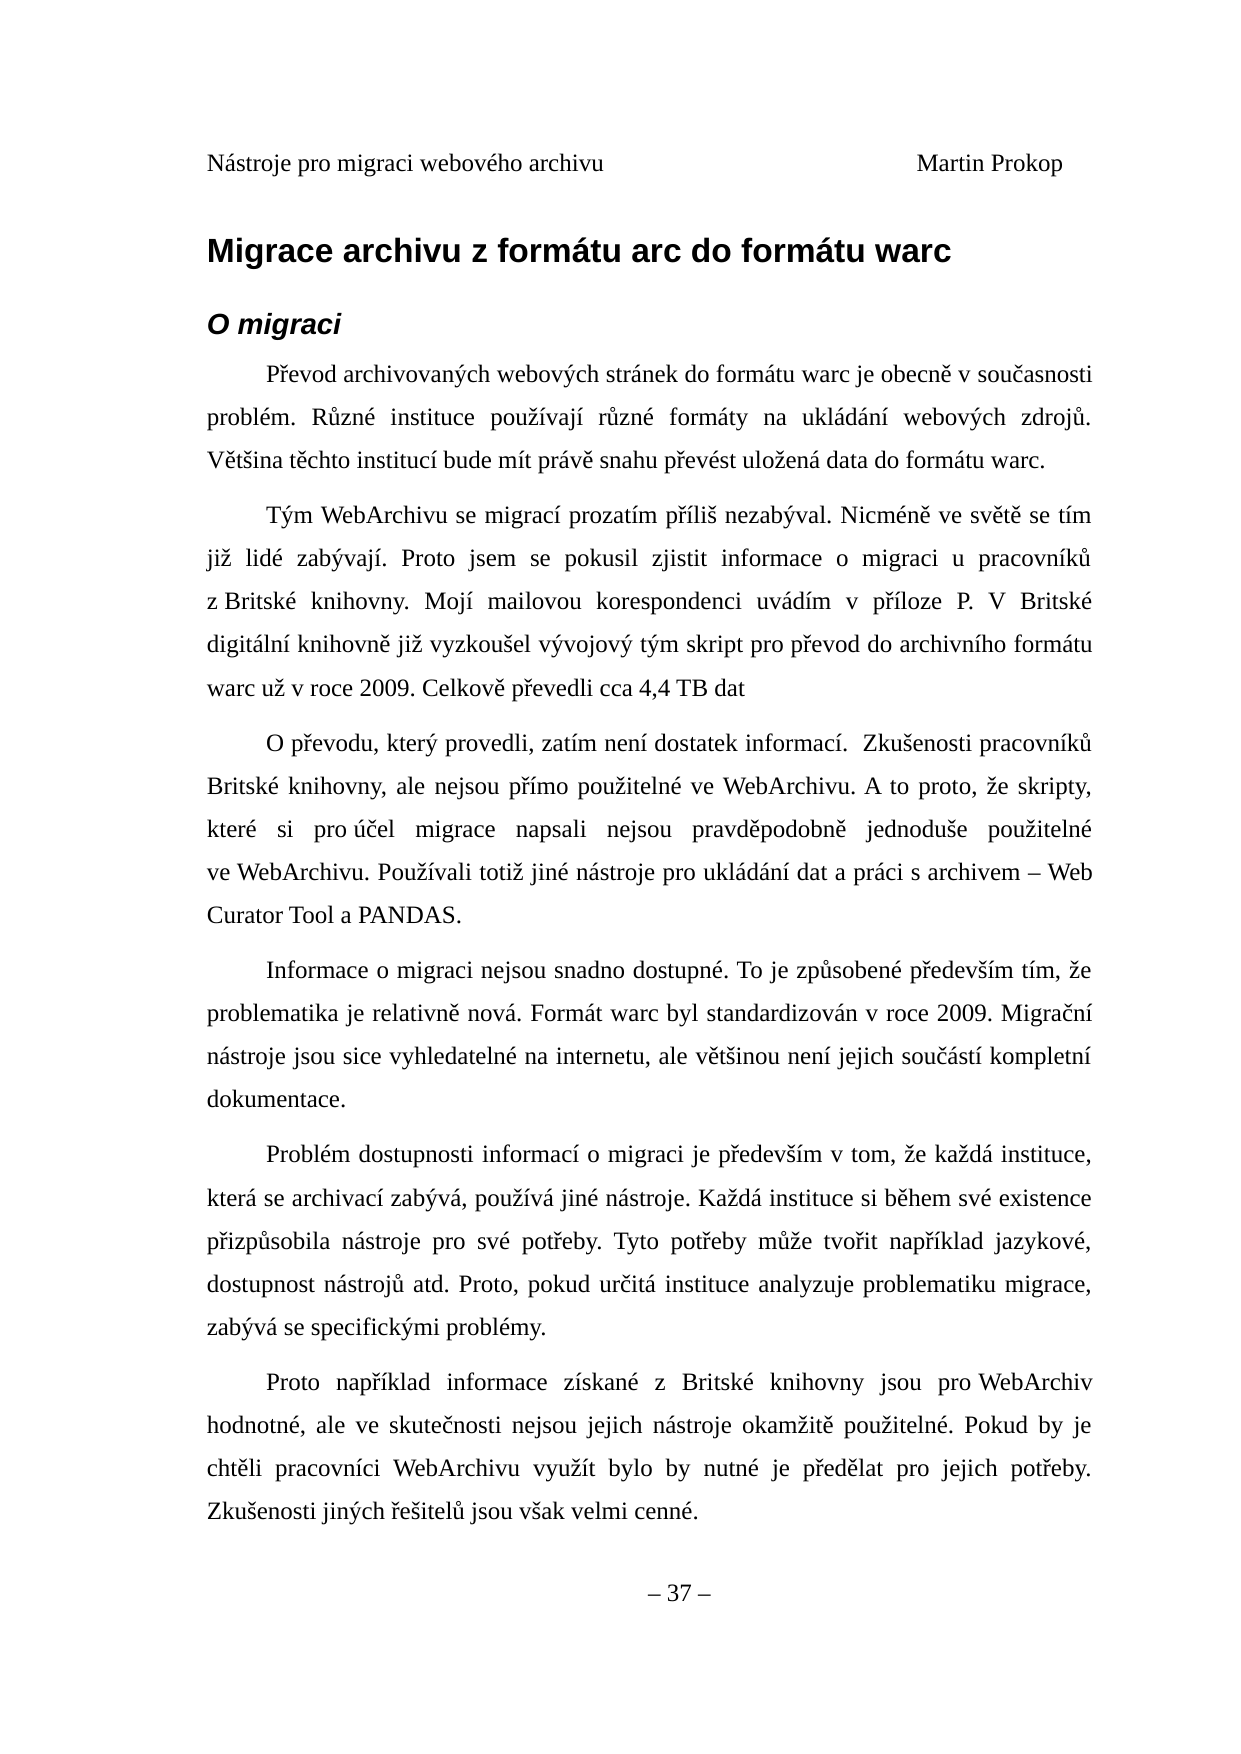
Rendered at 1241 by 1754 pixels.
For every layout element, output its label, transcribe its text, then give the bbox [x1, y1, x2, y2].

text O převodu, který provedli, zatím není dostatek informací. Zkušenosti pracovníků Britské knihovny, ale nejsou přímo použitelné ve WebArchivu. A to proto, že skripty, které si pro účel migrace napsali nejsou pravděpodobně jednoduše použitelné ve WebArchivu. Používali totiž jiné nástroje pro ukládání dat a práci s archivem – Web Curator Tool a PANDAS. [207, 728, 1093, 929]
subtitle Migrace archivu z formátu arc do formátu warc [207, 231, 1093, 269]
text Tým WebArchivu se migrací prozatím příliš nezabýval. Nicméně ve světě se tím již lidé zabývají. Proto jsem se pokusil zjistit informace o migraci u pracovníků z Britské knihovny. Mojí mailovou korespondenci uvádím v příloze P. V Britské digitální knihovně již vyzkoušel vývojový tým skript pro převod do archivního formátu warc už v roce 2009. Celkově převedli cca 4,4 TB dat [207, 500, 1093, 701]
text Informace o migraci nejsou snadno dostupné. To je způsobené především tím, že problematika je relativně nová. Formát warc byl standardizován v roce 2009. Migrační nástroje jsou sice vyhledatelné na internetu, ale většinou není jejich součástí kompletní dokumentace. [207, 955, 1093, 1113]
text Proto například informace získané z Britské knihovny jsou pro WebArchiv hodnotné, ale ve skutečnosti nejsou jejich nástroje okamžitě použitelné. Pokud by je chtěli pracovníci WebArchivu využít bylo by nutné je předělat pro jejich potřeby. Zkušenosti jiných řešitelů jsou však velmi cenné. [207, 1367, 1093, 1525]
text Převod archivovaných webových stránek do formátu warc je obecně v současnosti problém. Různé instituce používají různé formáty na ukládání webových zdrojů. Většina těchto institucí bude mít právě snahu převést uložená data do formátu warc. [207, 359, 1093, 474]
subtitle O migraci [207, 307, 1093, 341]
text Problém dostupnosti informací o migraci je především v tom, že každá instituce, která se archivací zabývá, používá jiné nástroje. Každá instituce si během své existence přizpůsobila nástroje pro své potřeby. Tyto potřeby může tvořit například jazykové, dostupnost nástrojů atd. Proto, pokud určitá instituce analyzuje problematiku migrace, zabývá se specifickými problémy. [207, 1139, 1093, 1341]
